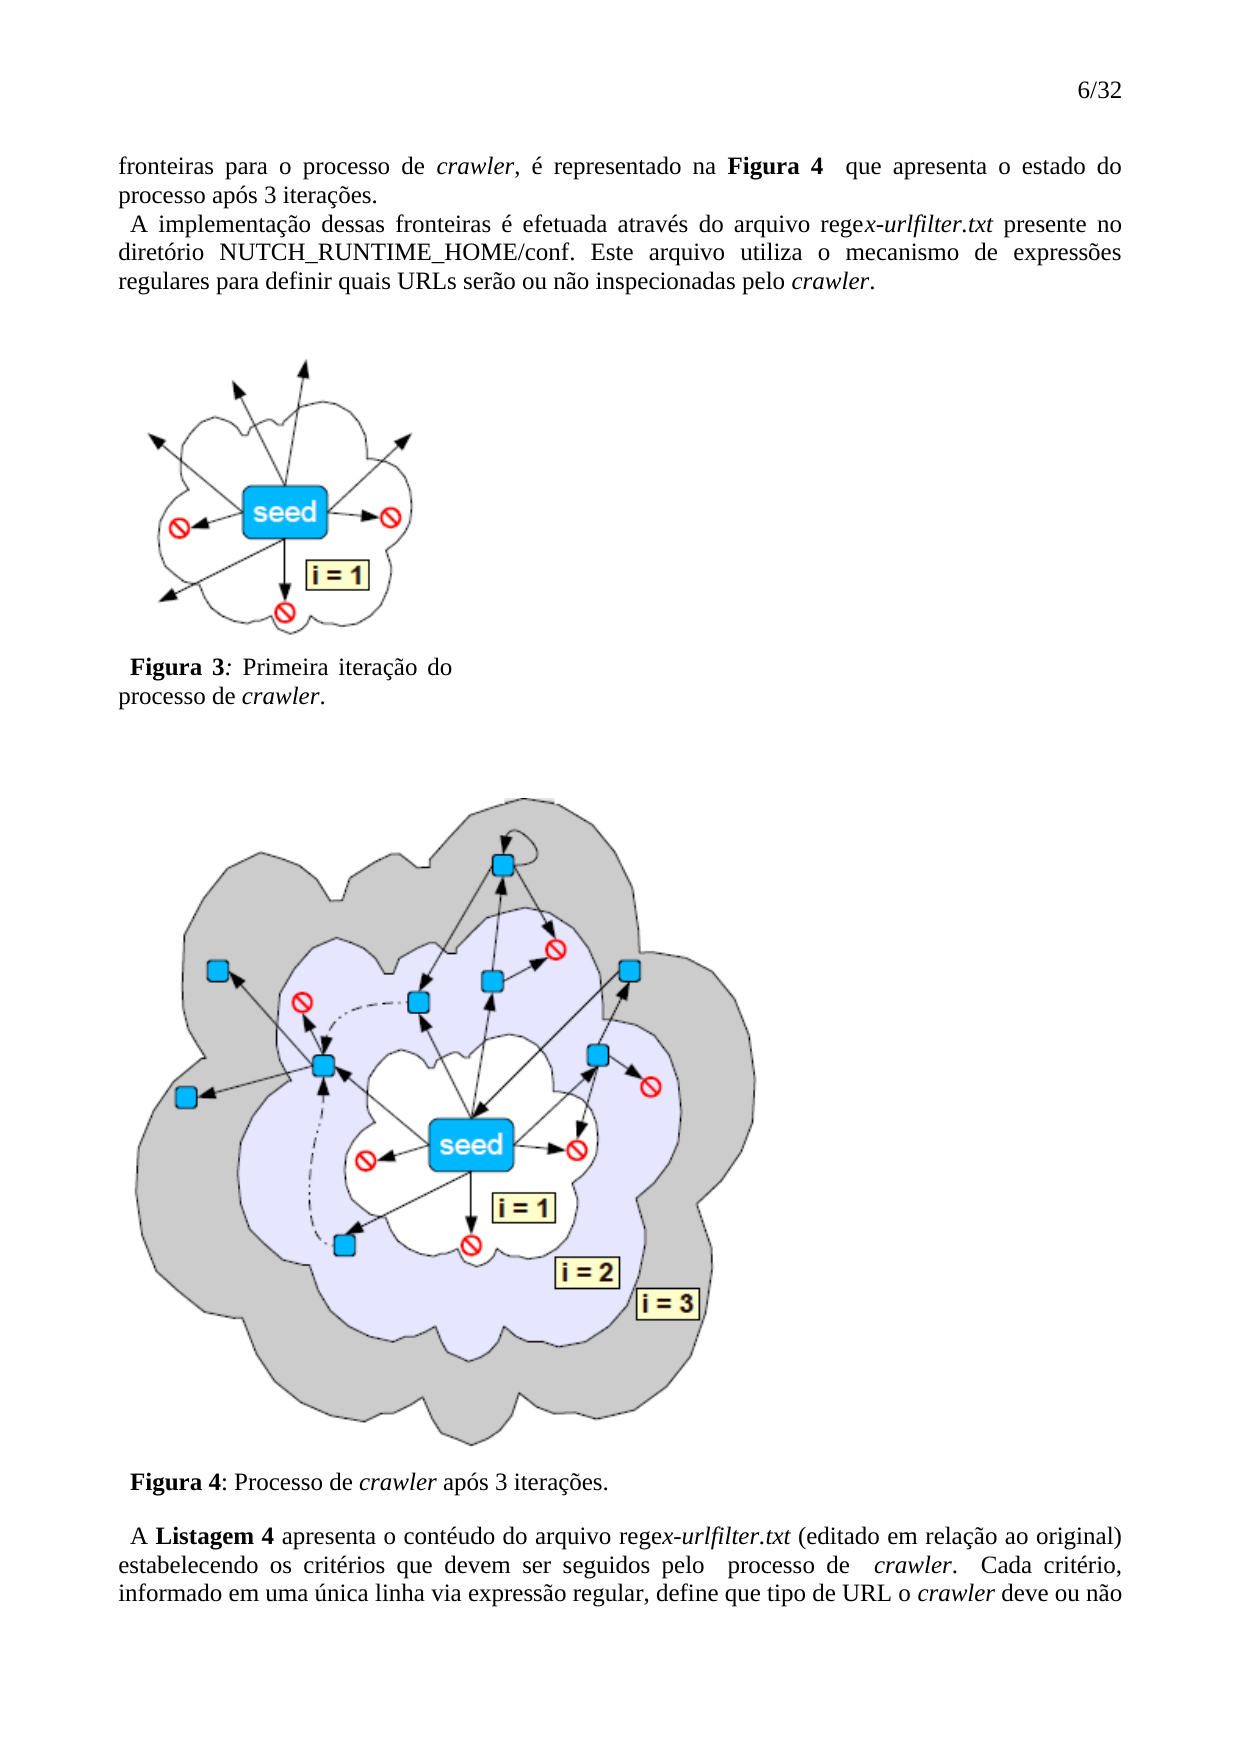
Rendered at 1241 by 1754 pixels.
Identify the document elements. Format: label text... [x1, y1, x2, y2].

picture [118, 336, 453, 652]
picture [118, 798, 763, 1468]
text A implementação dessas fronteiras é efetuada através do arquivo regex-urlfilter.txt presente no diretório NUTCH_RUNTIME_HOME/conf. Este arquivo utiliza o mecanismo de expressões regulares para definir quais URLs serão ou não inspecionadas pelo crawler. [118, 209, 1122, 295]
text fronteiras para o processo de crawler, é representado na Figura 4 que apresenta o estado do processo após 3 iterações. [118, 151, 1122, 209]
text Figura 4: Processo de crawler após 3 iterações. [118, 1468, 762, 1496]
text A Listagem 4 apresenta o contéudo do arquivo regex-urlfilter.txt (editado em relação ao original) estabelecendo os critérios que devem ser seguidos pelo processo de crawler. Cada critério, informado em uma única linha via expressão regular, define que tipo de URL o crawler deve ou não [118, 1521, 1122, 1607]
text Figura 3: Primeira iteração do processo de crawler. [118, 652, 452, 709]
